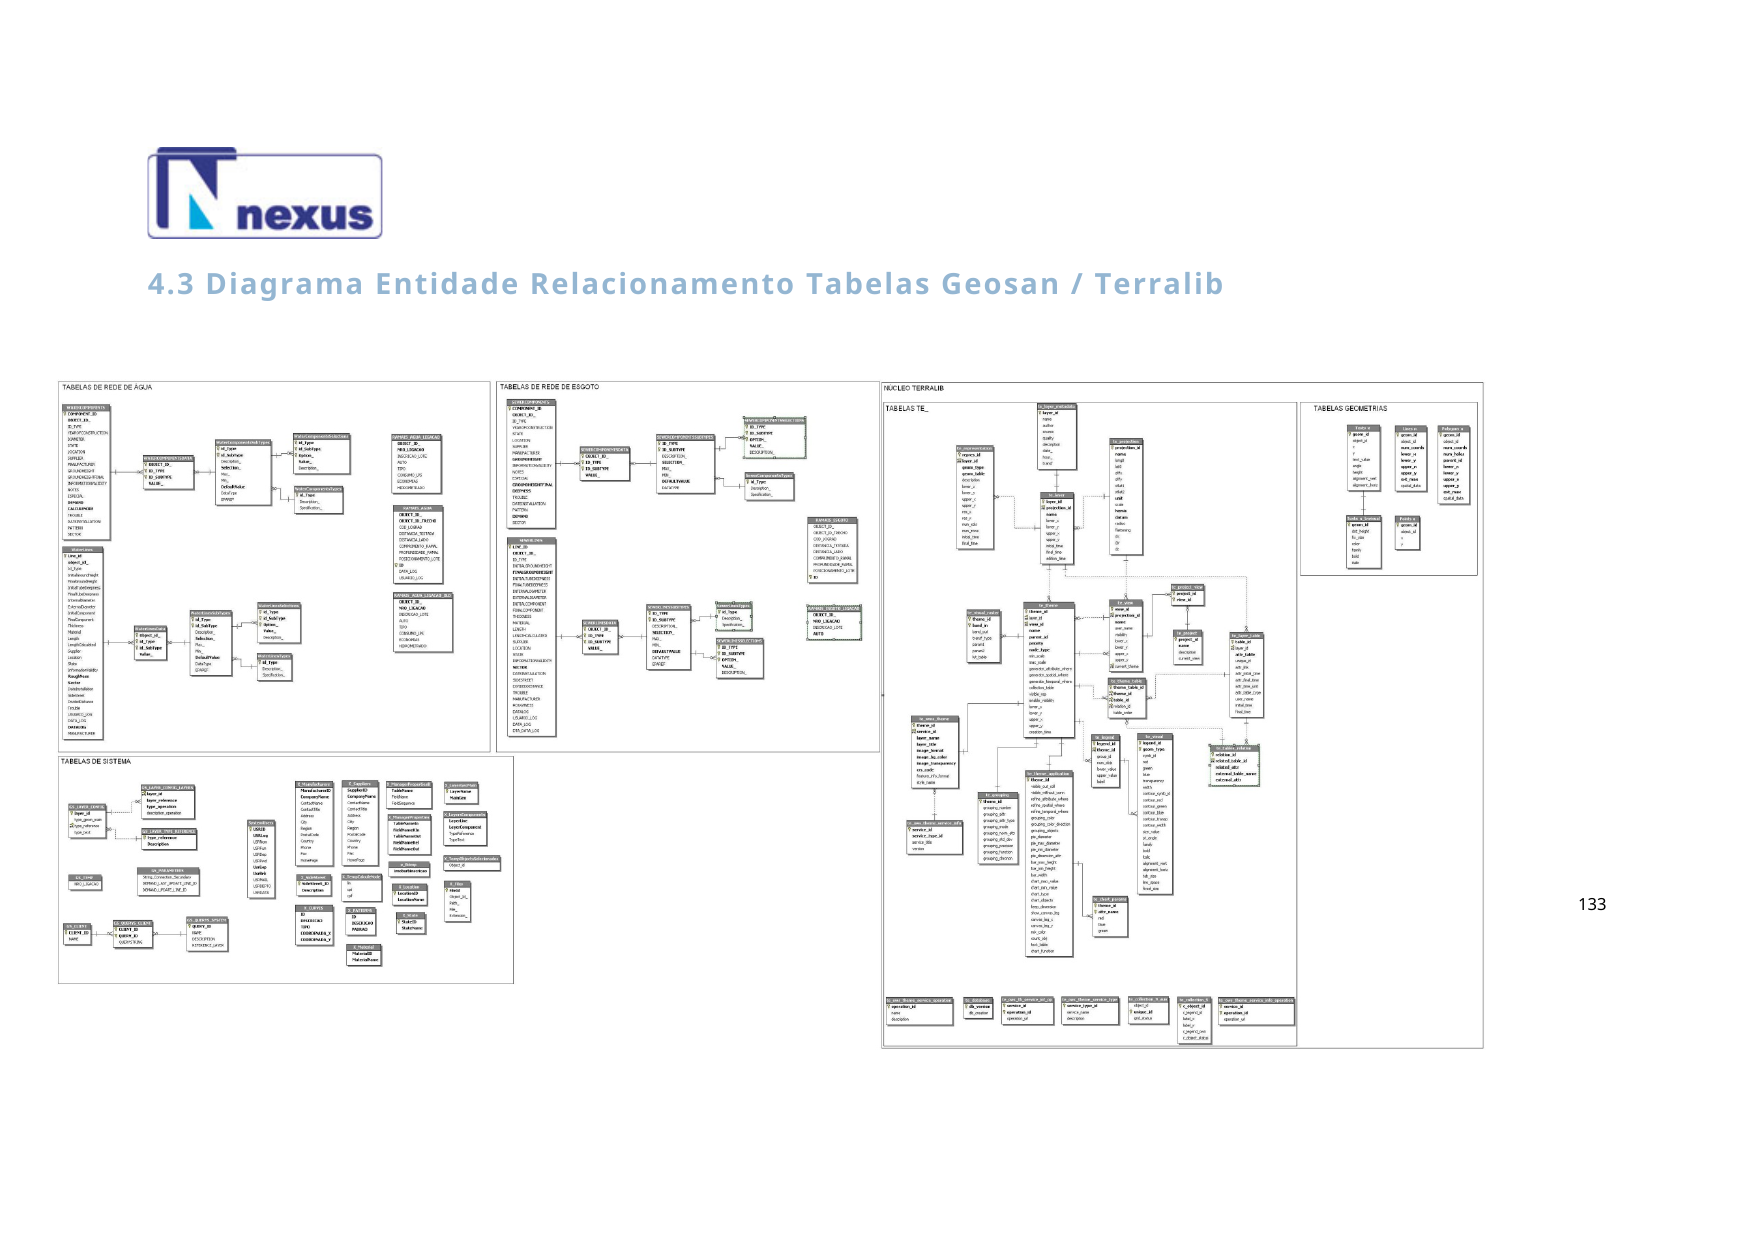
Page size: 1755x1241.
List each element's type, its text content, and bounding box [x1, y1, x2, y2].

subtitle 4.3 Diagrama Entidade Relacionamento Tabelas Geosan / Terralib [148, 263, 1606, 303]
